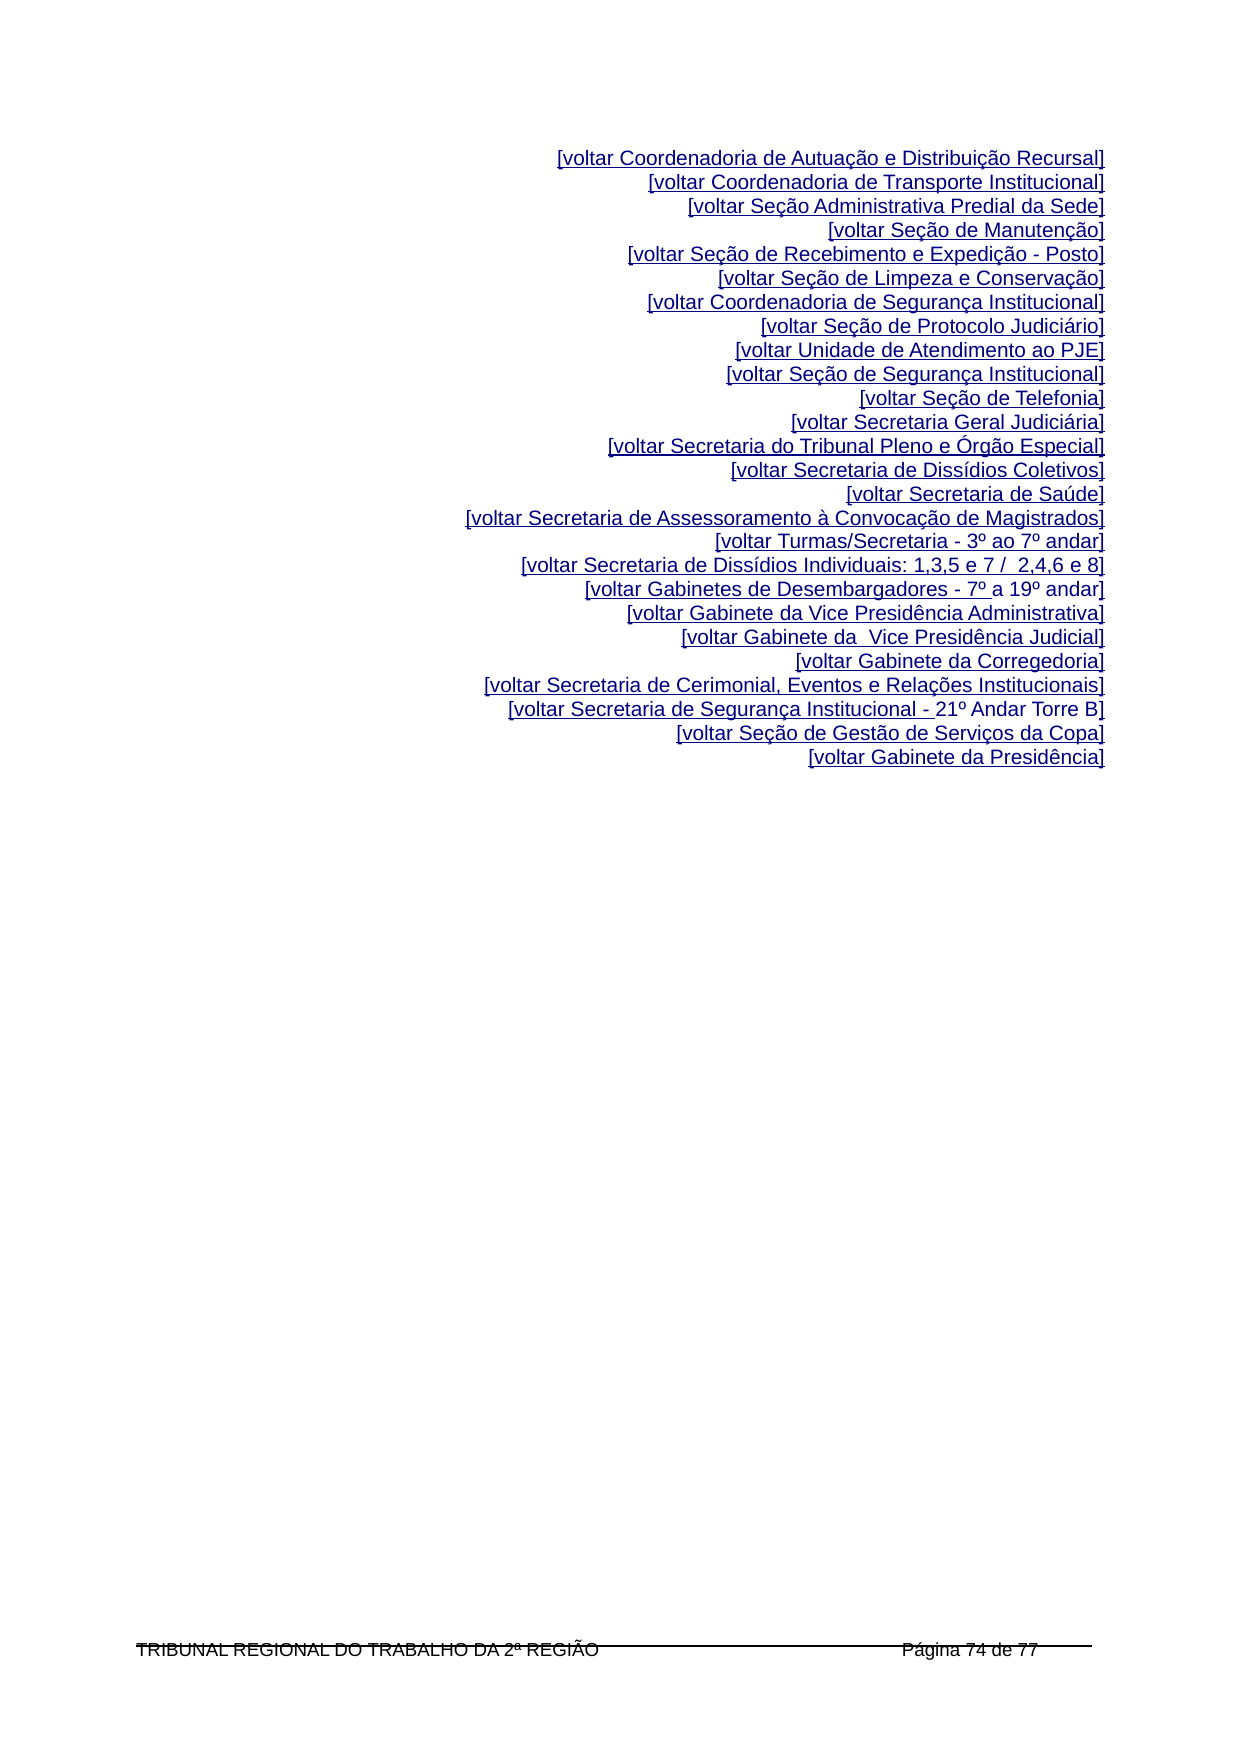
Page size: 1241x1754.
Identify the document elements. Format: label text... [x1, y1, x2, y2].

text [voltar Secretaria de Segurança Institucional - 21º Andar Torre B] [138, 697, 1104, 721]
text [voltar Seção de Protocolo Judiciário] [136, 314, 1104, 338]
text [voltar Seção de Gestão de Serviços da Copa] [138, 721, 1104, 745]
text [voltar Turmas/Secretaria - 3º ao 7º andar] [136, 529, 1104, 553]
text [voltar Seção de Segurança Institucional] [136, 362, 1104, 386]
text [voltar Secretaria de Cerimonial, Eventos e Relações Institucionais] [138, 673, 1104, 697]
text [voltar Coordenadoria de Segurança Institucional] [136, 290, 1104, 314]
text [voltar Seção de Telefonia] [136, 386, 1104, 409]
text [voltar Secretaria de Assessoramento à Convocação de Magistrados] [136, 505, 1104, 529]
text [voltar Gabinete da Vice Presidência Administrativa] [136, 601, 1104, 625]
text [voltar Secretaria de Dissídios Individuais: 1,3,5 e 7 / 2,4,6 e 8] [136, 553, 1104, 577]
text [voltar Secretaria do Tribunal Pleno e Órgão Especial] [136, 433, 1104, 457]
text [voltar Secretaria de Dissídios Coletivos] [136, 457, 1104, 481]
text [voltar Seção de Limpeza e Conservação] [136, 266, 1104, 290]
text [voltar Unidade de Atendimento ao PJE] [136, 338, 1104, 362]
text [voltar Gabinetes de Desembargadores - 7º a 19º andar] [136, 577, 1104, 601]
text [voltar Seção Administrativa Predial da Sede] [136, 194, 1104, 218]
text [voltar Seção de Recebimento e Expedição - Posto] [136, 242, 1104, 266]
text [voltar Secretaria de Saúde] [136, 481, 1104, 505]
text [voltar Coordenadoria de Transporte Institucional] [136, 170, 1104, 194]
text [voltar Seção de Manutenção] [136, 218, 1104, 242]
text [voltar Gabinete da Presidência] [138, 745, 1104, 769]
text [voltar Coordenadoria de Autuação e Distribuição Recursal] [136, 146, 1104, 170]
text [voltar Gabinete da Corregedoria] [136, 649, 1104, 673]
text [voltar Secretaria Geral Judiciária] [136, 409, 1104, 433]
text [voltar Gabinete da Vice Presidência Judicial] [136, 625, 1104, 649]
